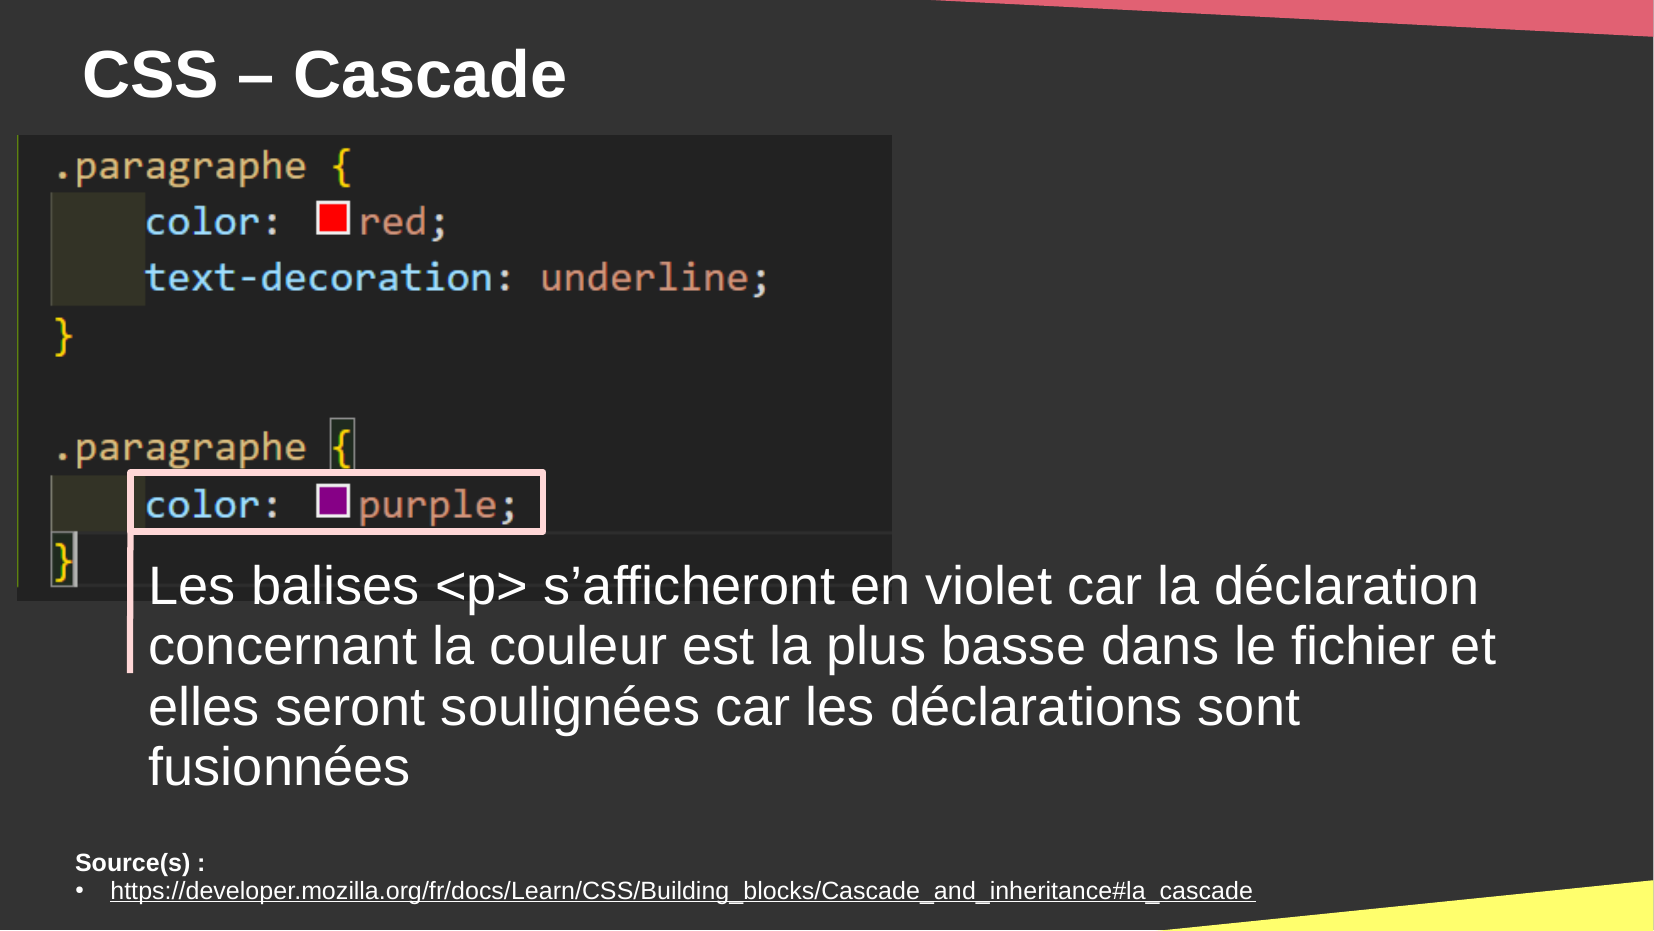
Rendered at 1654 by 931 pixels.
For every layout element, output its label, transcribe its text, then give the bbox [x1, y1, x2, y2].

picture [134, 476, 540, 528]
text_box [1155, 880, 1654, 931]
picture [17, 135, 892, 601]
title Les balises <p> s’afficheront en violet car la déclaration concernant la couleur est la plus basse dans le fichier et elles seront soulignées car les déclarations sont fusionnées [148, 555, 1512, 798]
text_box Source(s) : https://developer.mozilla.org/fr/docs/Learn/CSS/Building_blocks/Cascade_and_inheritance#la_cascade [60, 841, 1546, 913]
text_box [931, 0, 1654, 37]
title CSS – Cascade [82, 37, 1571, 122]
